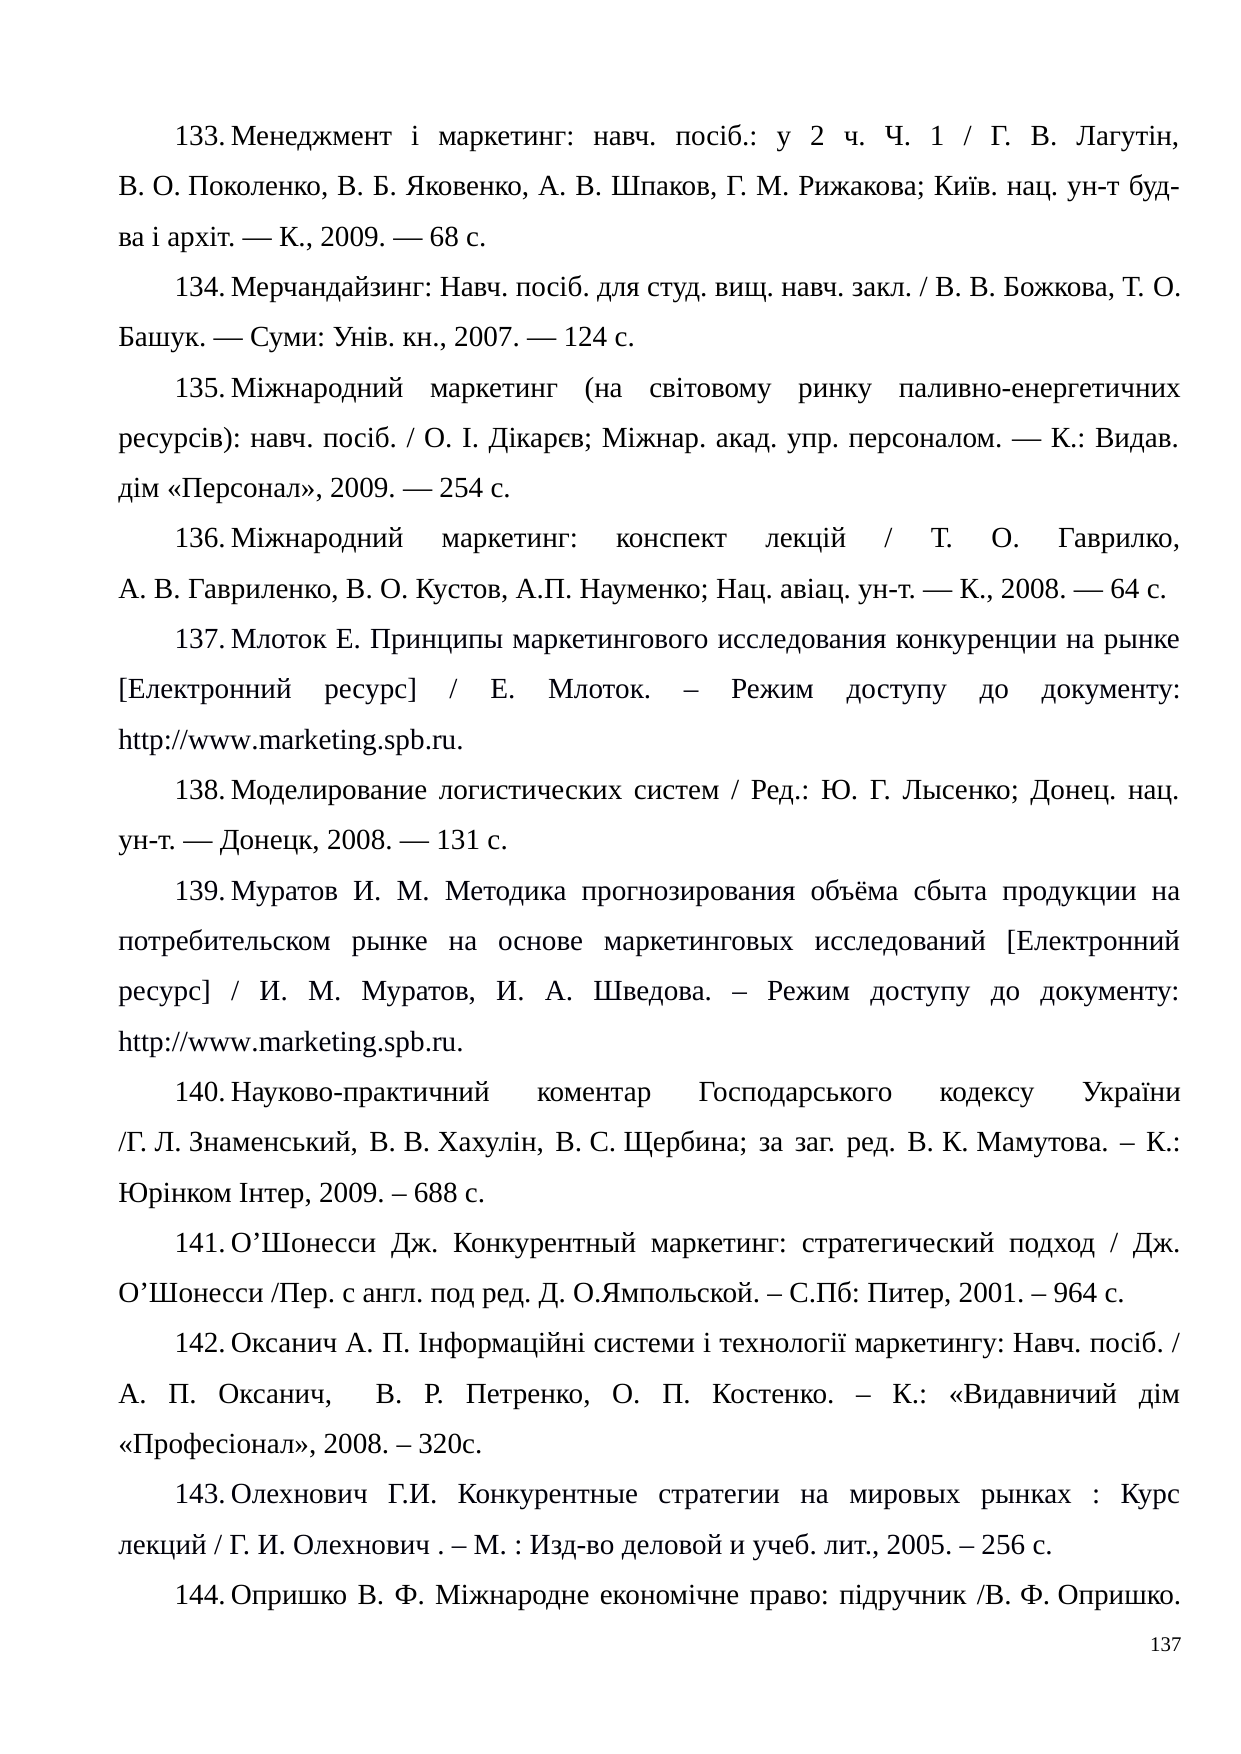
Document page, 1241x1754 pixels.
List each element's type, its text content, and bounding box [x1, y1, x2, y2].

list Оксанич А. П. Інформаційні системи і технології маркетингу: Навч. посіб. / А. П. Оксанич, В. Р. Петренко, О. П. Костенко. – К.: «Видавничий дім «Професіонал», 2008. – 320с. [118, 1326, 1181, 1460]
list Міжнародний маркетинг: конспект лекцій / Т. О. Гаврилко, А. В. Гавриленко, В. О. Кустов, А.П. Науменко; Нац. авіац. ун-т. — К., 2008. — 64 с. [118, 521, 1181, 604]
list Міжнародний маркетинг (на світовому ринку паливно-енергетичних ресурсів): навч. посіб. / О. І. Дікарєв; Міжнар. акад. упр. персоналом. — К.: Видав. дім «Персонал», 2009. — 254 с. [118, 370, 1181, 504]
list Менеджмент і маркетинг: навч. посіб.: у 2 ч. Ч. 1 / Г. В. Лагутін, В. О. Поколенко, В. Б. Яковенко, А. В. Шпаков, Г. М. Рижакова; Київ. нац. ун-т буд-ва і архіт. — К., 2009. — 68 с. [118, 118, 1181, 252]
list Млоток Е. Принципы маркетингового исследования конкуренции на рынке [Електронний ресурс] / Е. Млоток. – Режим доступу до документу: http://www.marketing.spb.ru. [118, 621, 1181, 755]
list Мерчандайзинг: Навч. посіб. для студ. вищ. навч. закл. / В. В. Божкова, Т. О. Башук. — Суми: Унів. кн., 2007. — 124 с. [118, 269, 1181, 353]
list Опришко В. Ф. Міжнародне економічне право: підручник /В. Ф. Опришко. [118, 1577, 1181, 1611]
list Науково-практичний коментар Господарського кодексу України /Г. Л. Знаменський, В. В. Хахулін, В. С. Щербина; за заг. ред. В. К. Мамутова. – К.: Юрінком Інтер, 2009. – 688 с. [118, 1074, 1181, 1208]
list Муратов И. М. Методика прогнозирования объёма сбыта продукции на потребительском рынке на основе маркетинговых исследований [Електронний ресурс] / И. М. Муратов, И. А. Шведова. – Режим доступу до документу: http://www.marketing.spb.ru. [118, 873, 1181, 1057]
list Олехнович Г.И. Конкурентные стратегии на мировых рынках : Курс лекций / Г. И. Олехнович . – М. : Изд-во деловой и учеб. лит., 2005. – 256 с. [118, 1477, 1181, 1560]
list О’Шонесси Дж. Конкурентный маркетинг: стратегический подход / Дж. О’Шонесси /Пер. с англ. под ред. Д. О.Ямпольской. – С.Пб: Питер, 2001. – 964 с. [118, 1225, 1181, 1309]
list Моделирование логистических систем / Ред.: Ю. Г. Лысенко; Донец. нац. ун-т. — Донецк, 2008. — 131 с. [118, 772, 1181, 856]
